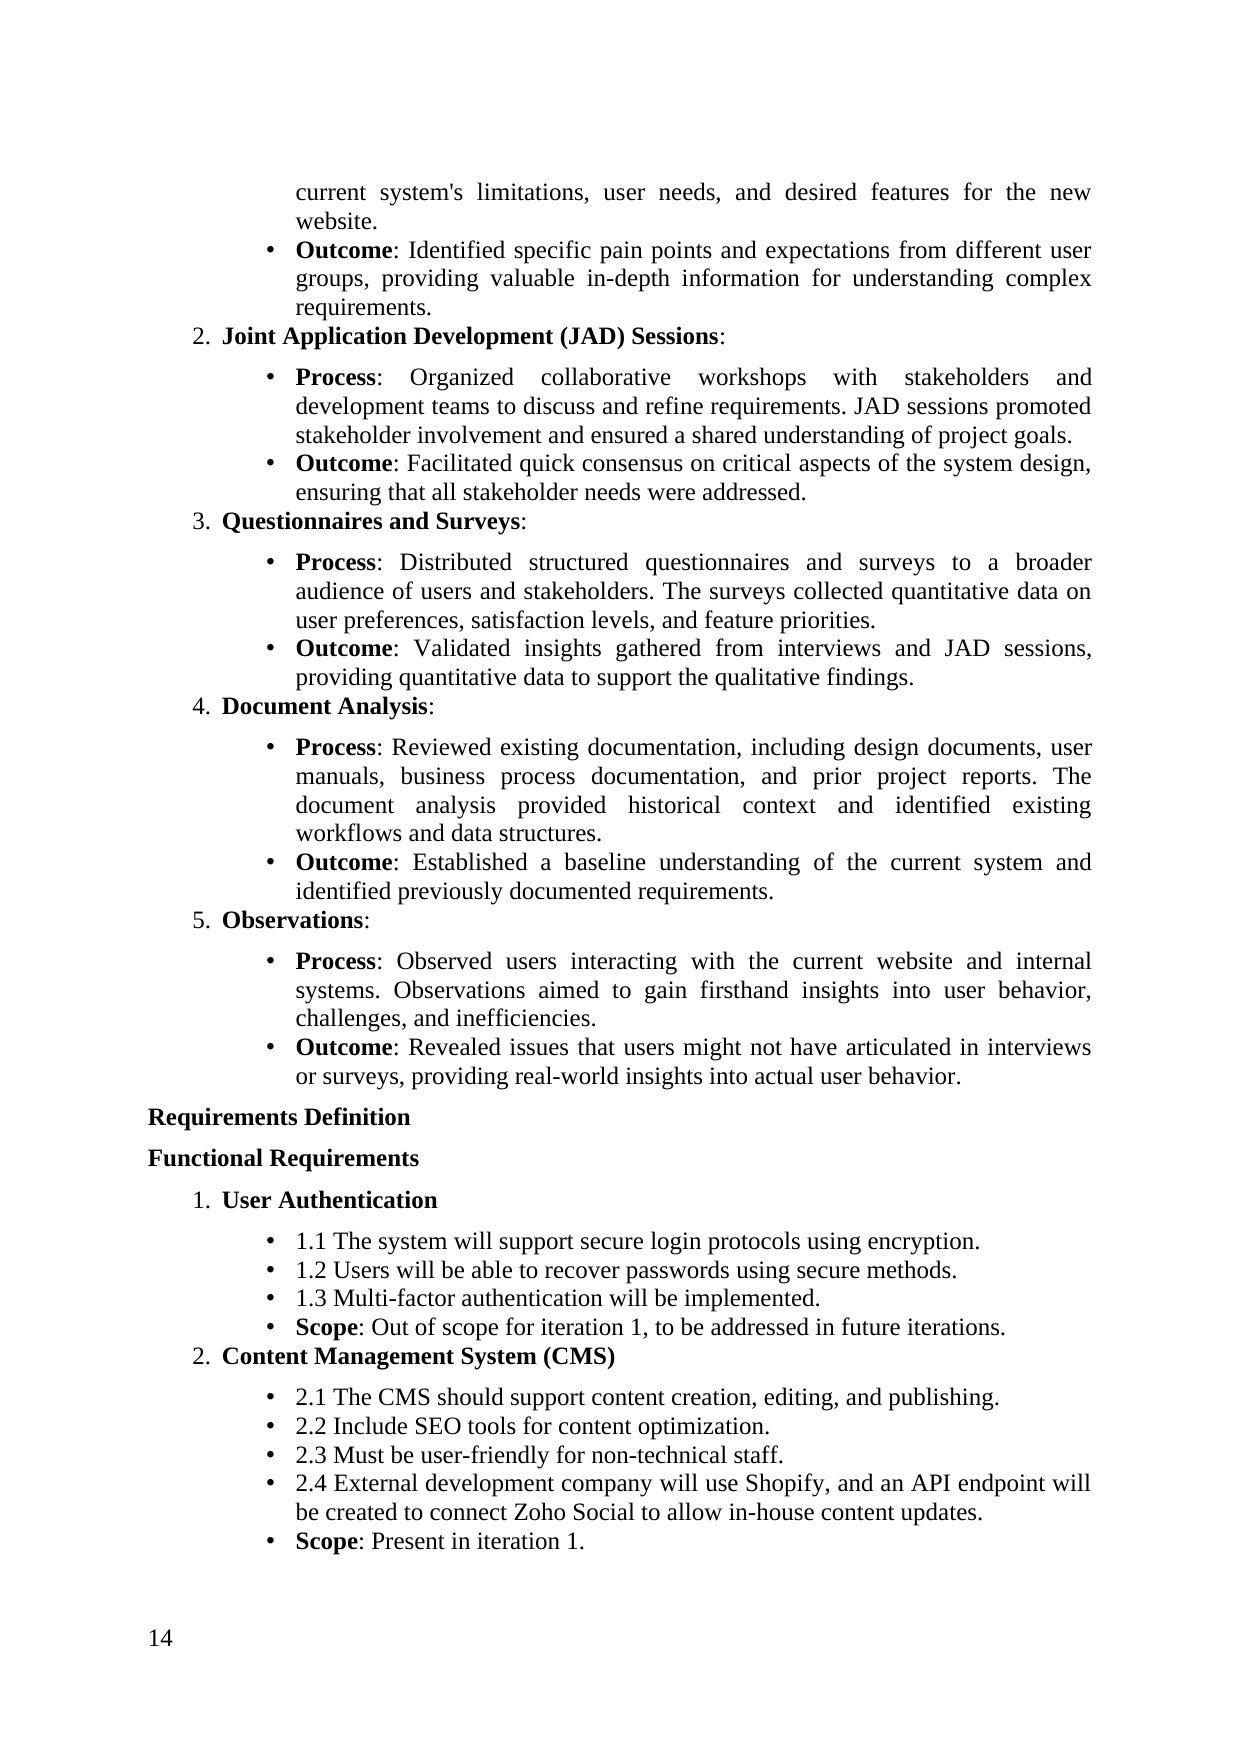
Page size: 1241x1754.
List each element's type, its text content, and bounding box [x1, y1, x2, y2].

list Questionnaires and Surveys: [192, 506, 1092, 535]
text Functional Requirements [148, 1143, 1092, 1172]
list Content Management System (CMS) [192, 1341, 1092, 1370]
list Outcome: Identified specific pain points and expectations from different user groups, providing valuable in-depth information for understanding complex requirements. [266, 235, 1092, 321]
list 2.1 The CMS should support content creation, editing, and publishing. [266, 1382, 1092, 1411]
list current system's limitations, user needs, and desired features for the new website. [266, 177, 1092, 235]
list Joint Application Development (JAD) Sessions: [192, 321, 1092, 350]
list Outcome: Revealed issues that users might not have articulated in interviews or surveys, providing real-world insights into actual user behavior. [266, 1032, 1092, 1090]
list 2.3 Must be user-friendly for non-technical staff. [266, 1440, 1092, 1468]
list 1.3 Multi-factor authentication will be implemented. [266, 1283, 1092, 1312]
list Process: Reviewed existing documentation, including design documents, user manuals, business process documentation, and prior project reports. The document analysis provided historical context and identified existing workflows and data structures. [266, 732, 1092, 847]
list Process: Observed users interacting with the current website and internal systems. Observations aimed to gain firsthand insights into user behavior, challenges, and inefficiencies. [266, 946, 1092, 1032]
list Process: Organized collaborative workshops with stakeholders and development teams to discuss and refine requirements. JAD sessions promoted stakeholder involvement and ensured a shared understanding of project goals. [266, 362, 1092, 448]
list 1.2 Users will be able to recover passwords using secure methods. [266, 1255, 1092, 1283]
list Outcome: Facilitated quick consensus on critical aspects of the system design, ensuring that all stakeholder needs were addressed. [266, 448, 1092, 506]
list Outcome: Established a baseline understanding of the current system and identified previously documented requirements. [266, 847, 1092, 905]
list 1.1 The system will support secure login protocols using encryption. [266, 1226, 1092, 1255]
list Process: Distributed structured questionnaires and surveys to a broader audience of users and stakeholders. The surveys collected quantitative data on user preferences, satisfaction levels, and feature priorities. [266, 547, 1092, 633]
list Document Analysis: [192, 691, 1092, 720]
subtitle Requirements Definition [148, 1102, 1092, 1131]
list User Authentication [192, 1185, 1092, 1213]
list Scope: Out of scope for iteration 1, to be addressed in future iterations. [266, 1312, 1092, 1341]
list Scope: Present in iteration 1. [266, 1526, 1092, 1555]
list 2.4 External development company will use Shopify, and an API endpoint will be created to connect Zoho Social to allow in-house content updates. [266, 1468, 1092, 1526]
list Outcome: Validated insights gathered from interviews and JAD sessions, providing quantitative data to support the qualitative findings. [266, 633, 1092, 691]
list Observations: [192, 905, 1092, 933]
list 2.2 Include SEO tools for content optimization. [266, 1411, 1092, 1440]
